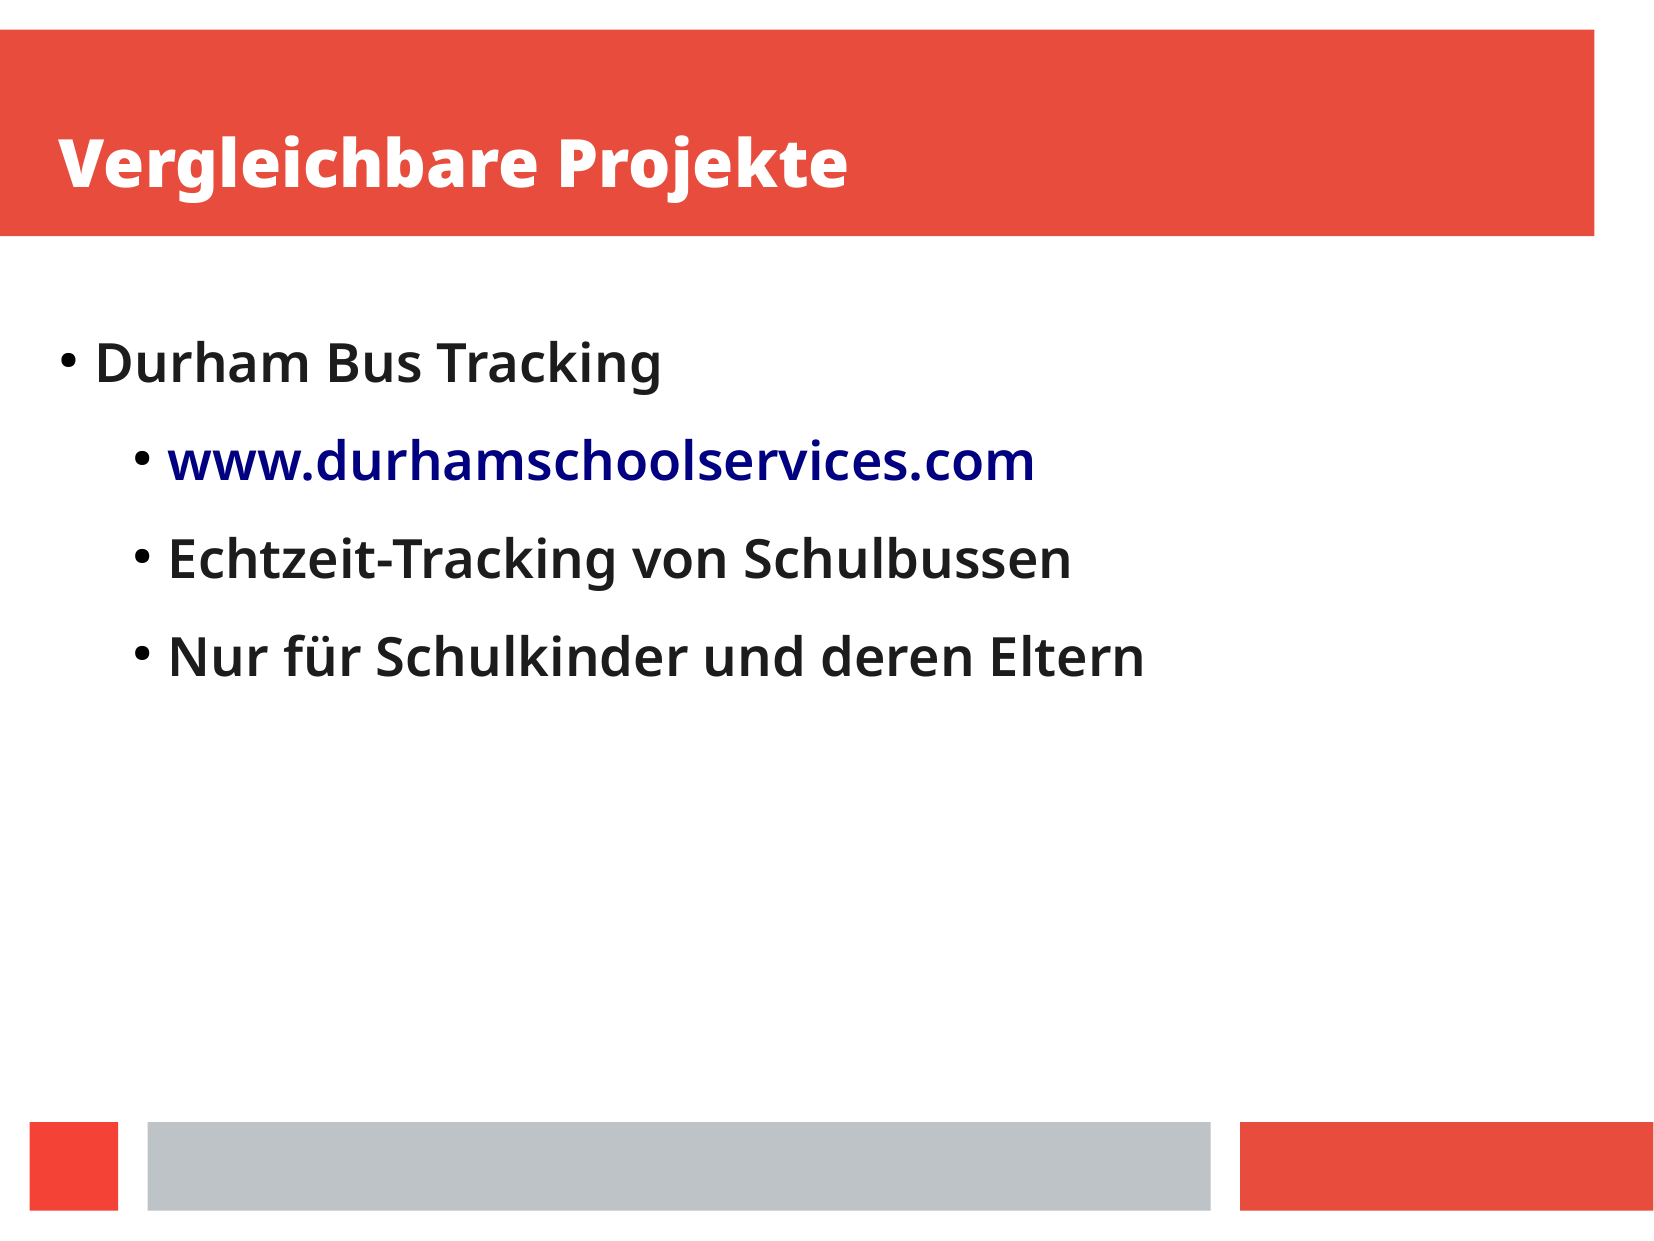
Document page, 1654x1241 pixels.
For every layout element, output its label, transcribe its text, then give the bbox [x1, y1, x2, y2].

list Durham Bus Tracking www.durhamschoolservices.com Echtzeit-Tracking von Schulbussen Nur für Schulkinder und deren Eltern [59, 324, 1565, 1093]
title Vergleichbare Projekte [59, 59, 1595, 207]
